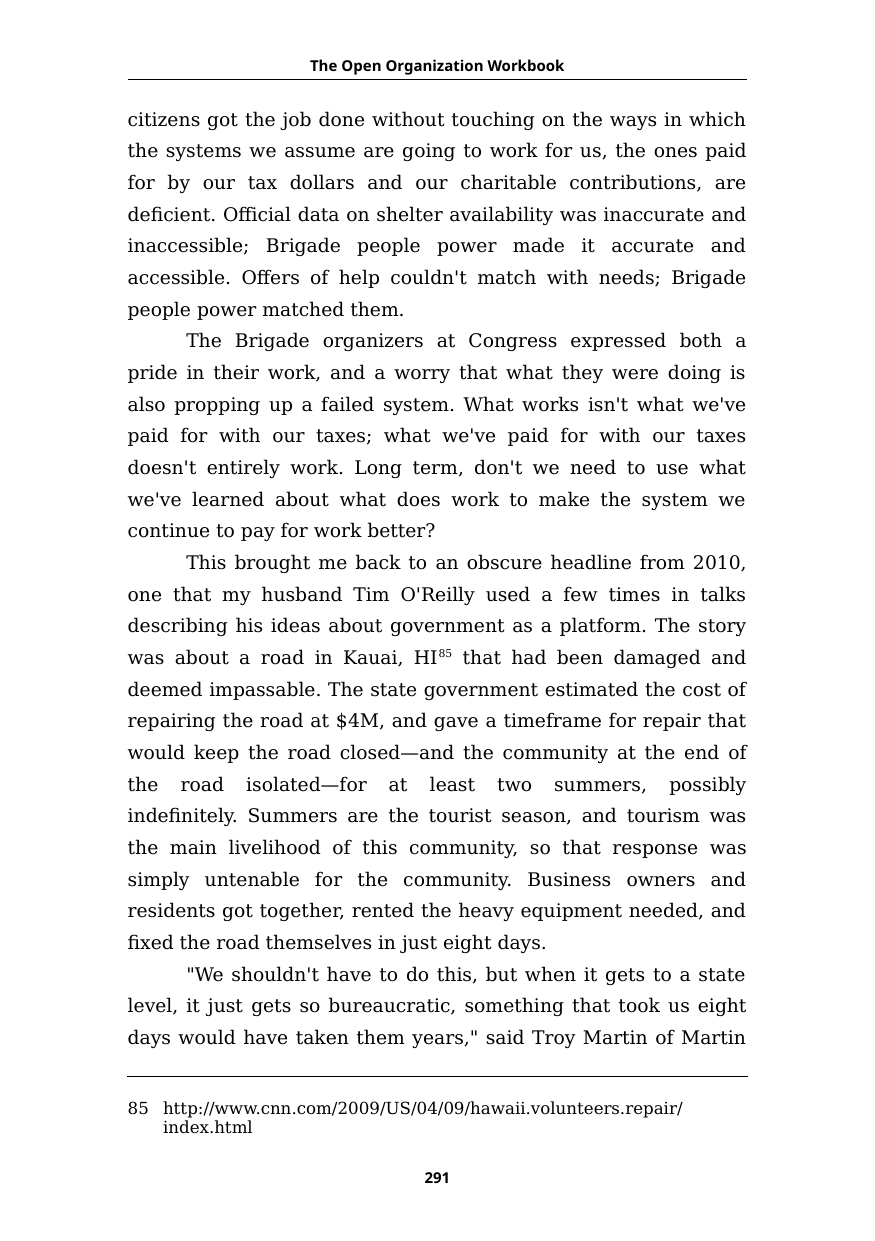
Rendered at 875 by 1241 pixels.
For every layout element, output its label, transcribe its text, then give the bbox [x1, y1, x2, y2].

text This brought me back to an obscure headline from 2010, one that my husband Tim O'Reilly used a few times in talks describing his ideas about government as a platform. The story was about a road in Kauai, HI that had been damaged and deemed impassable. The state government estimated the cost of repairing the road at $4M, and gave a timeframe for repair that would keep the road closed—and the community at the end of the road isolated—for at least two summers, possibly indefinitely. Summers are the tourist season, and tourism was the main livelihood of this community, so that response was simply untenable for the community. Business owners and residents got together, rented the heavy equipment needed, and fixed the road themselves in just eight days. [127, 552, 747, 954]
text The Brigade organizers at Congress expressed both a pride in their work, and a worry that what they were doing is also propping up a failed system. What works isn't what we've paid for with our taxes; what we've paid for with our taxes doesn't entirely work. Long term, don't we need to use what we've learned about what does work to make the system we continue to pay for work better? [127, 330, 747, 542]
text citizens got the job done without touching on the ways in which the systems we assume are going to work for us, the ones paid for by our tax dollars and our charitable contributions, are deficient. Official data on shelter availability was inaccurate and inaccessible; Brigade people power made it accurate and accessible. Offers of help couldn't match with needs; Brigade people power matched them. [127, 109, 747, 321]
text "We shouldn't have to do this, but when it gets to a state level, it just gets so bureaucratic, something that took us eight days would have taken them years," said Troy Martin of Martin [127, 964, 747, 1049]
text http://www.cnn.com/2009/US/04/09/hawaii.volunteers.repair/index.html [127, 1099, 747, 1138]
